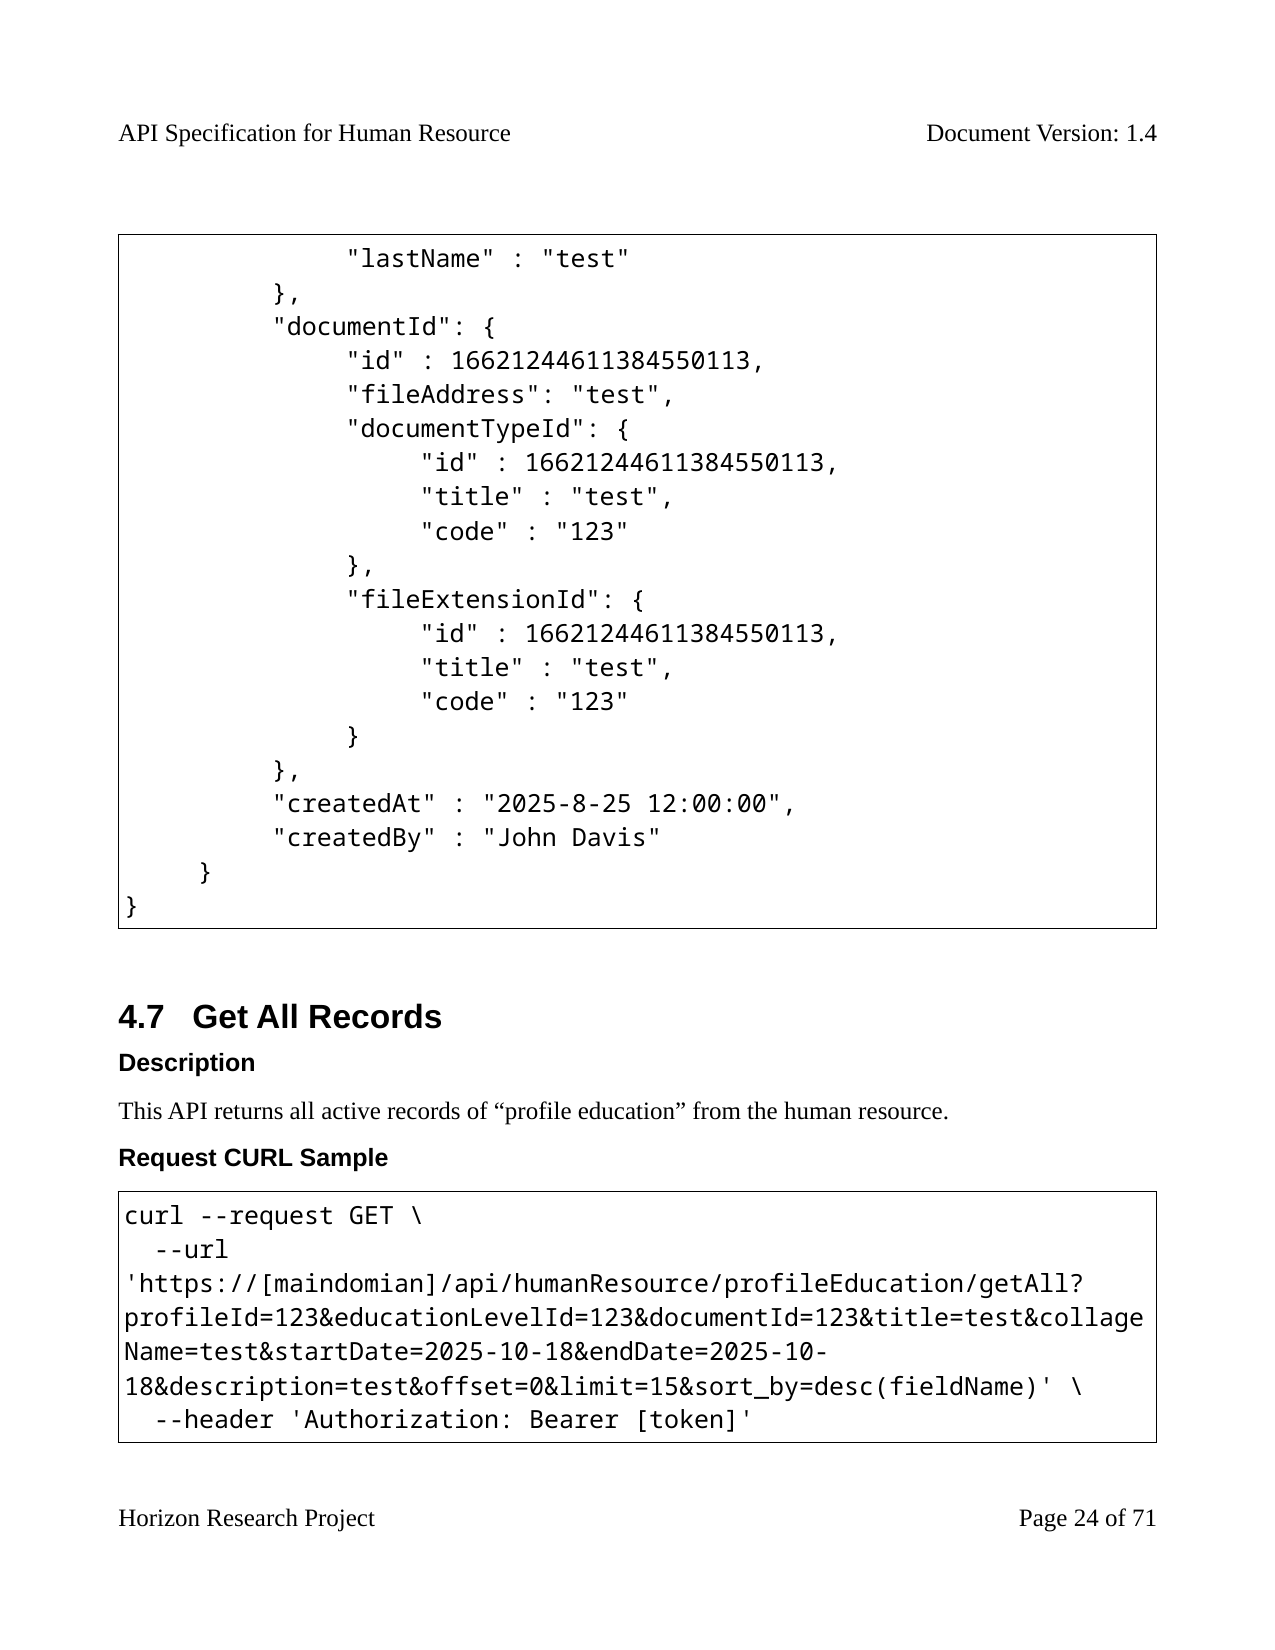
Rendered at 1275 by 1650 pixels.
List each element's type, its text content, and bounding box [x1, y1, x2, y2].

subtitle Get All Records [118, 997, 1157, 1036]
table_header "lastName" : "test" }, "documentId": { "id" : 16621244611384550113, "fileAddress": "test", "documentTypeId": { "id" : 16621244611384550113, "title" : "test", "code" : "123" }, "fileExtensionId": { "id" : 16621244611384550113, "title" : "test", "code" : "123" } }, "createdAt" : "2025-8-25 12:00:00", "createdBy" : "John Davis" } } [119, 235, 1156, 928]
table_header curl --request GET \ --url 'https://[maindomian]/api/humanResource/profileEducation/getAll?profileId=123&educationLevelId=123&documentId=123&title=test&collageName=test&startDate=2025-10-18&endDate=2025-10-18&description=test&offset=0&limit=15&sort_by=desc(fieldName)' \ --header 'Authorization: Bearer [token]' [119, 1192, 1156, 1442]
text Description [118, 1048, 1157, 1077]
text Request CURL Sample [118, 1143, 1157, 1172]
text This API returns all active records of “profile education” from the human resource. [118, 1096, 1157, 1124]
